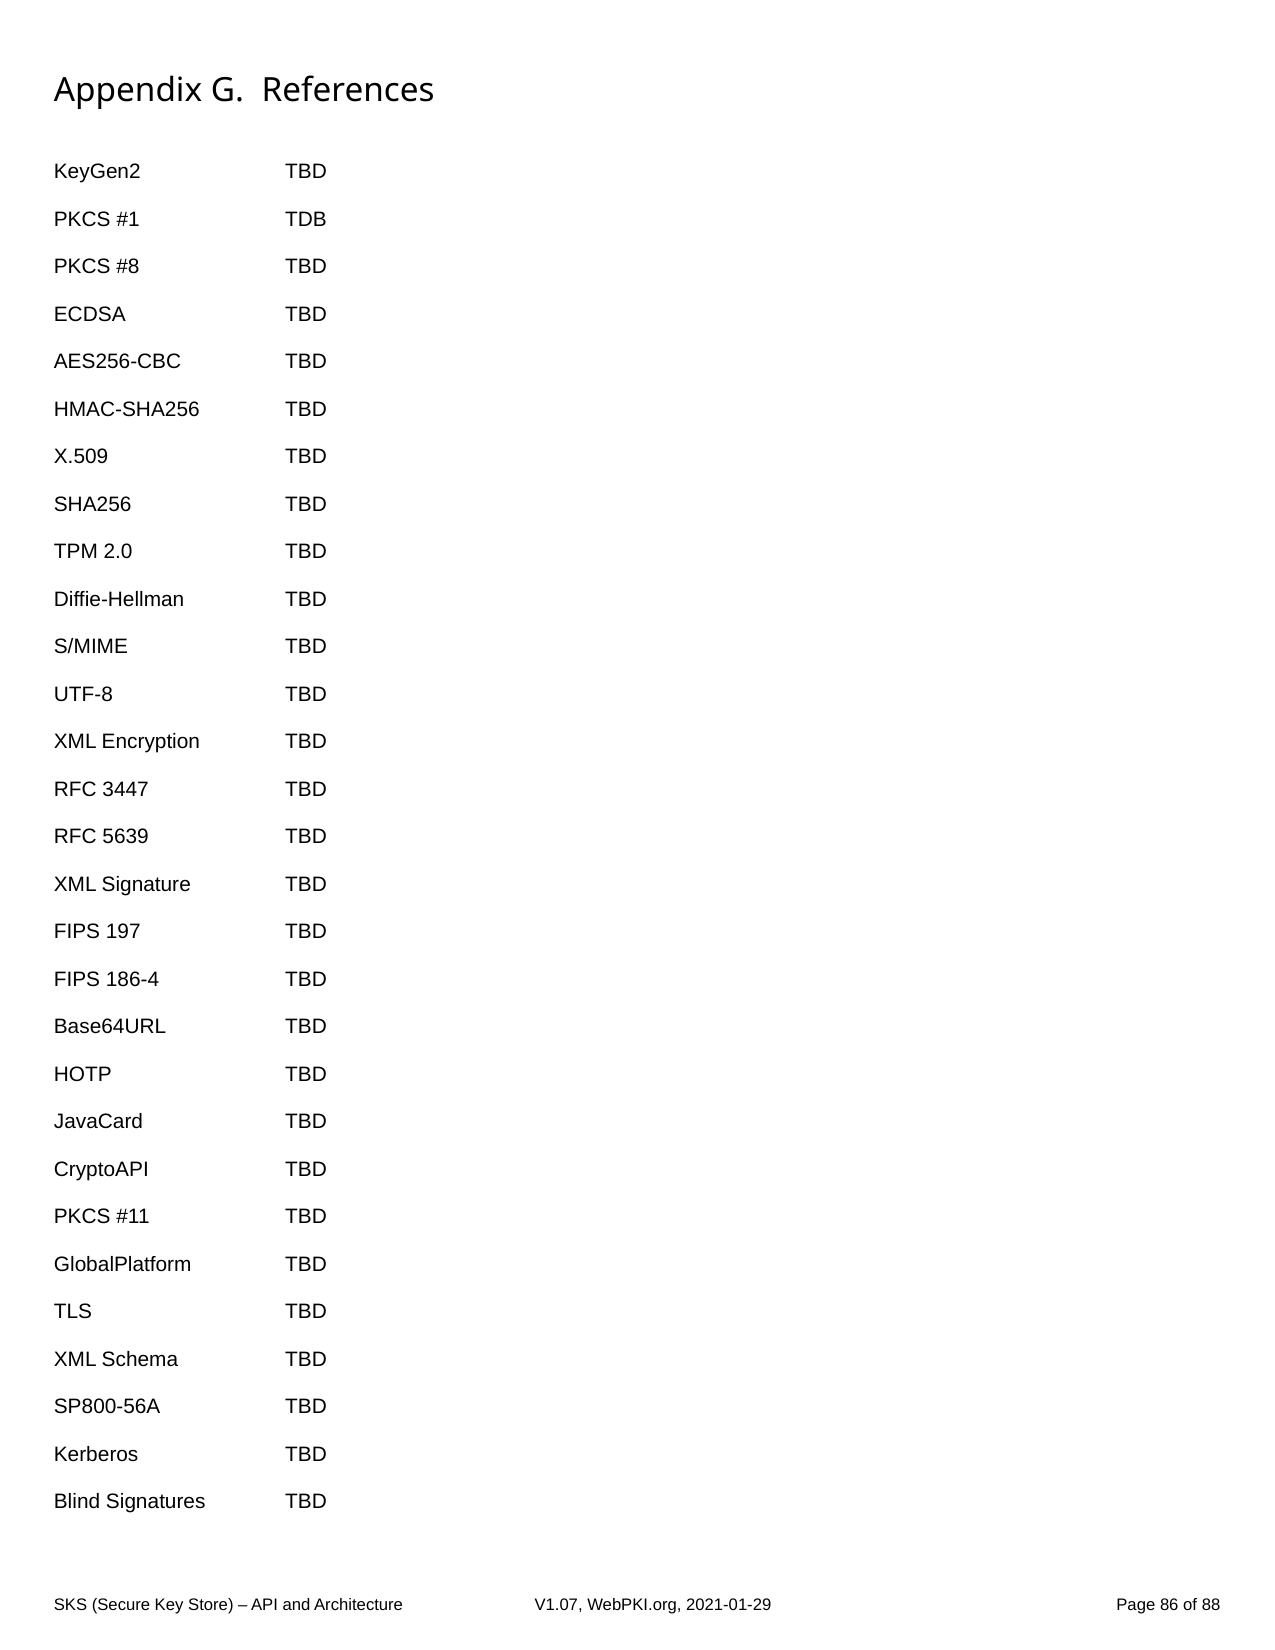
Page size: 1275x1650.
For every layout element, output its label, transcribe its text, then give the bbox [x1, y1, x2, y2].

table_cell TBD [285, 1394, 1221, 1441]
table_cell FIPS 197 [54, 919, 285, 966]
table_cell TBD [285, 1156, 1221, 1204]
table_header KeyGen2 [54, 159, 285, 206]
table_cell TBD [285, 919, 1221, 966]
table_cell AES256-CBC [54, 349, 285, 396]
table_cell PKCS #8 [54, 254, 285, 301]
table_cell TDB [285, 206, 1221, 254]
table_cell TBD [285, 539, 1221, 586]
table_cell TBD [285, 1014, 1221, 1061]
table_cell RFC 5639 [54, 824, 285, 871]
table_cell TBD [285, 586, 1221, 634]
table_cell TBD [285, 1061, 1221, 1109]
table_cell TBD [285, 396, 1221, 444]
table_cell Kerberos [54, 1441, 285, 1489]
table_cell FIPS 186-4 [54, 966, 285, 1014]
table_cell Blind Signatures [54, 1489, 285, 1536]
table_cell XML Signature [54, 871, 285, 919]
table_cell TBD [285, 1109, 1221, 1156]
table_cell RFC 3447 [54, 776, 285, 824]
table_cell ECDSA [54, 301, 285, 349]
table_cell HMAC-SHA256 [54, 396, 285, 444]
table_cell TBD [285, 1204, 1221, 1251]
table_cell X.509 [54, 444, 285, 491]
table_cell XML Encryption [54, 729, 285, 776]
table_cell Base64URL [54, 1014, 285, 1061]
table_cell TBD [285, 776, 1221, 824]
table_header TBD [285, 159, 1221, 206]
table_cell HOTP [54, 1061, 285, 1109]
table_cell SP800-56A [54, 1394, 285, 1441]
table_cell CryptoAPI [54, 1156, 285, 1204]
table_cell TBD [285, 1346, 1221, 1394]
table_cell TBD [285, 349, 1221, 396]
table_cell TBD [285, 444, 1221, 491]
table_cell PKCS #11 [54, 1204, 285, 1251]
table_cell TBD [285, 1441, 1221, 1489]
table_cell Diffie-Hellman [54, 586, 285, 634]
table_cell TPM 2.0 [54, 539, 285, 586]
table_cell TBD [285, 634, 1221, 681]
table_cell PKCS #1 [54, 206, 285, 254]
table_cell SHA256 [54, 491, 285, 539]
table_cell TBD [285, 1489, 1221, 1536]
table_cell TBD [285, 1299, 1221, 1346]
table_cell TBD [285, 966, 1221, 1014]
table_cell TBD [285, 301, 1221, 349]
table_cell TBD [285, 824, 1221, 871]
table_cell XML Schema [54, 1346, 285, 1394]
table_cell TBD [285, 729, 1221, 776]
table_cell JavaCard [54, 1109, 285, 1156]
table_cell TBD [285, 871, 1221, 919]
table_cell TBD [285, 491, 1221, 539]
table_cell TBD [285, 1251, 1221, 1299]
table_cell UTF-8 [54, 681, 285, 729]
table_cell TBD [285, 254, 1221, 301]
table_cell TLS [54, 1299, 285, 1346]
table_cell TBD [285, 681, 1221, 729]
subtitle References [54, 66, 1221, 111]
table_cell S/MIME [54, 634, 285, 681]
table_cell GlobalPlatform [54, 1251, 285, 1299]
